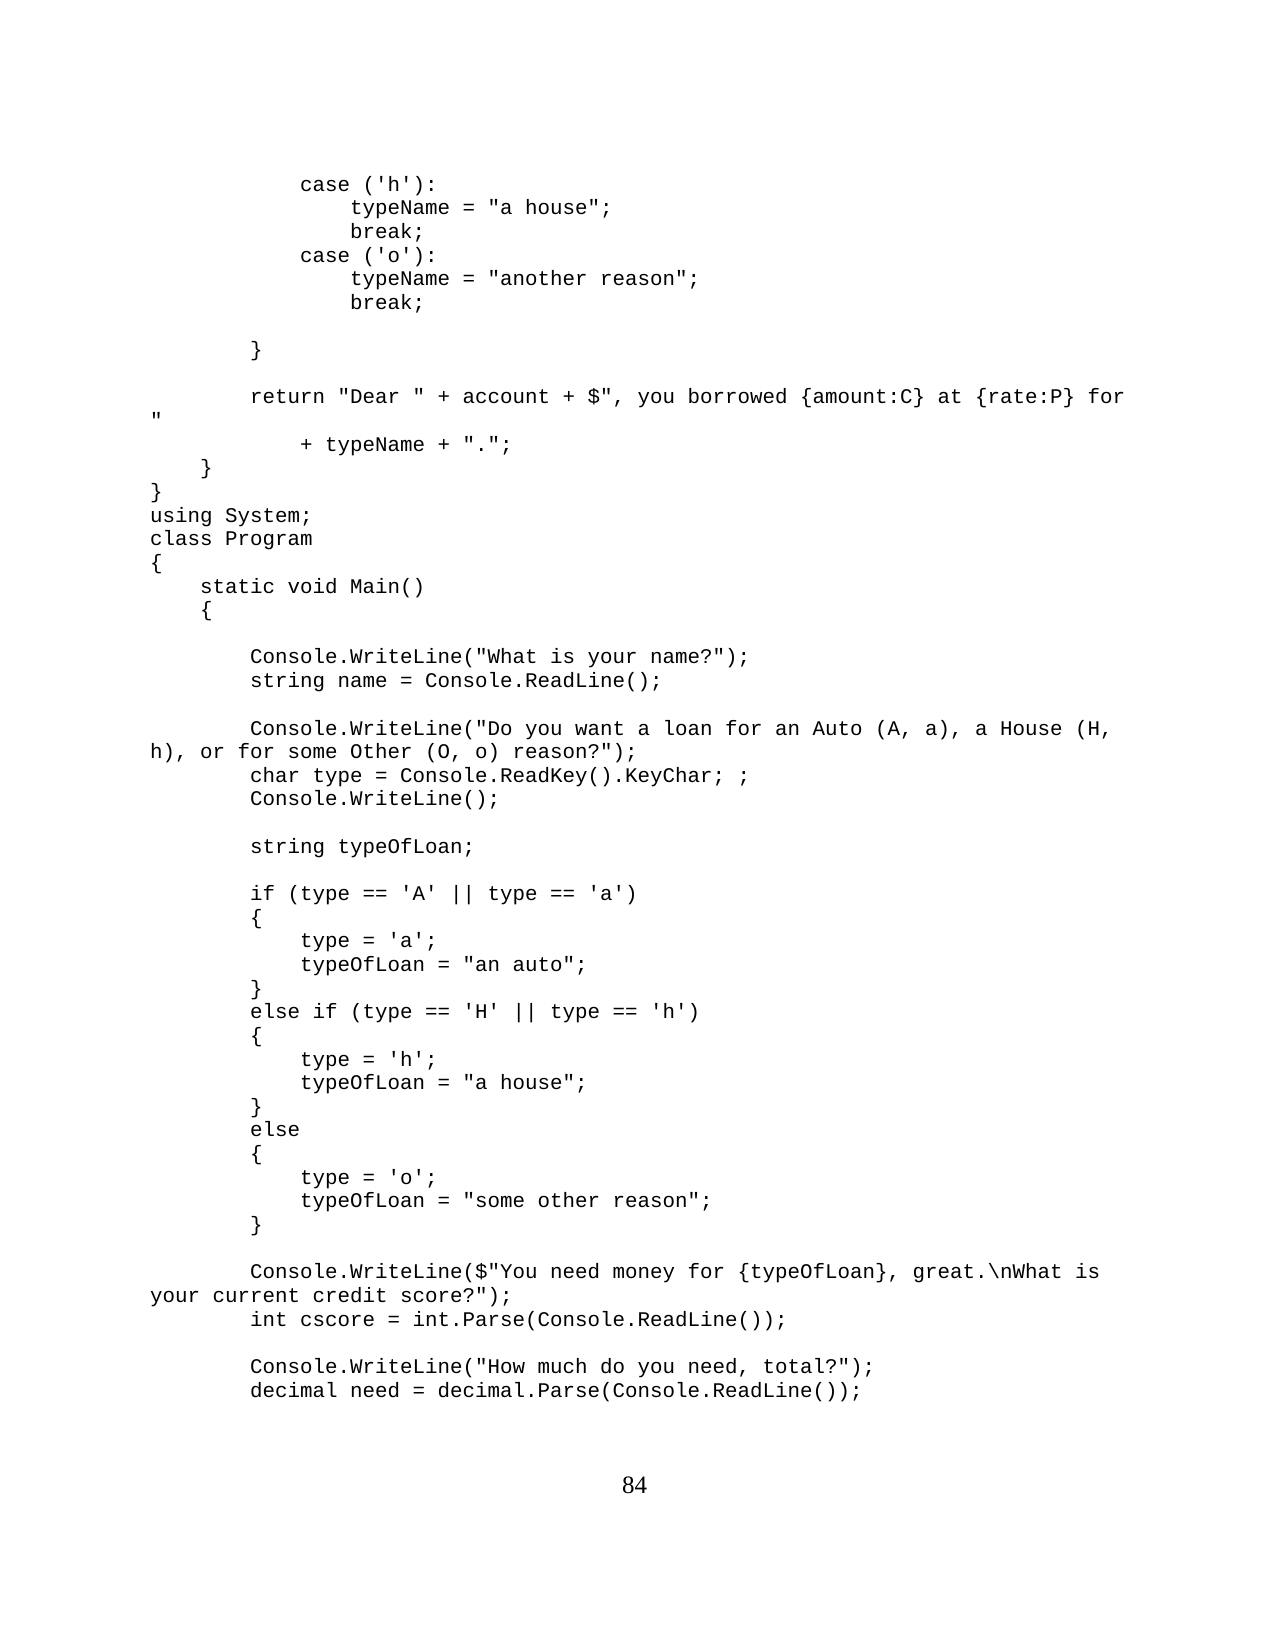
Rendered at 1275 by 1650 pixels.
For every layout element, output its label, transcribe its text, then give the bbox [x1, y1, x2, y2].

text class Program [150, 528, 1125, 552]
text typeOfLoan = "some other reason"; [150, 1190, 1125, 1214]
text Console.WriteLine("What is your name?"); [150, 647, 1125, 670]
text string name = Console.ReadLine(); [150, 670, 1125, 694]
text type = 'o'; [150, 1167, 1125, 1190]
text Console.WriteLine("How much do you need, total?"); [150, 1356, 1125, 1379]
text { [150, 907, 1125, 930]
text Console.WriteLine(); [150, 788, 1125, 812]
text { [150, 552, 1125, 576]
text else if (type == 'H' || type == 'h') [150, 1001, 1125, 1025]
text static void Main() [150, 576, 1125, 599]
text { [150, 1025, 1125, 1048]
text typeName = "another reason"; [150, 268, 1125, 292]
text if (type == 'A' || type == 'a') [150, 883, 1125, 907]
text break; [150, 221, 1125, 244]
text type = 'h'; [150, 1048, 1125, 1072]
text } [150, 1096, 1125, 1119]
text { [150, 1143, 1125, 1167]
text case ('h'): [150, 174, 1125, 197]
text else [150, 1119, 1125, 1143]
text + typeName + "."; [150, 434, 1125, 457]
text char type = Console.ReadKey().KeyChar; ; [150, 765, 1125, 788]
text typeOfLoan = "a house"; [150, 1072, 1125, 1096]
text return "Dear " + account + $", you borrowed {amount:C} at {rate:P} for " [150, 386, 1125, 434]
text Console.WriteLine("Do you want a loan for an Auto (A, a), a House (H, h), or for some Other (O, o) reason?"); [150, 717, 1125, 765]
text string typeOfLoan; [150, 836, 1125, 859]
text case ('o'): [150, 244, 1125, 268]
text } [150, 481, 1125, 505]
text typeOfLoan = "an auto"; [150, 954, 1125, 978]
text } [150, 1214, 1125, 1238]
text typeName = "a house"; [150, 197, 1125, 221]
text Console.WriteLine($"You need money for {typeOfLoan}, great.\nWhat is your current credit score?"); [150, 1261, 1125, 1309]
text break; [150, 292, 1125, 316]
text type = 'a'; [150, 930, 1125, 954]
text } [150, 978, 1125, 1001]
text using System; [150, 505, 1125, 528]
text { [150, 599, 1125, 623]
text int cscore = int.Parse(Console.ReadLine()); [150, 1309, 1125, 1332]
text } [150, 339, 1125, 363]
text decimal need = decimal.Parse(Console.ReadLine()); [150, 1379, 1125, 1403]
text } [150, 457, 1125, 481]
